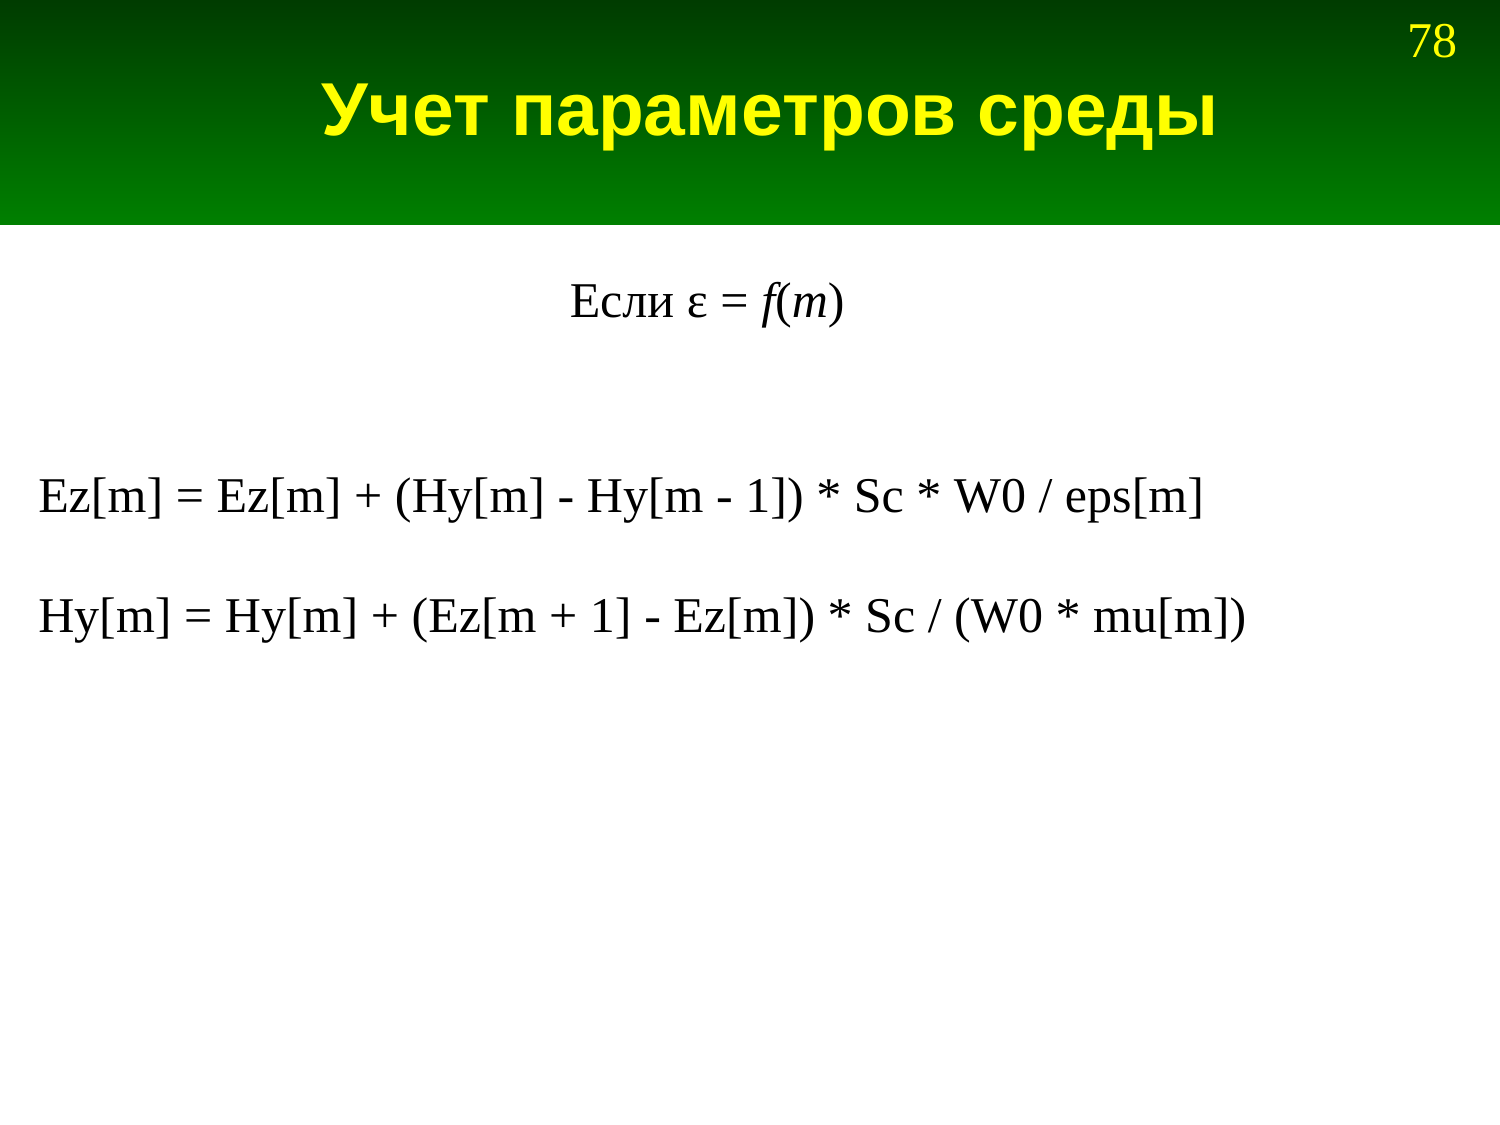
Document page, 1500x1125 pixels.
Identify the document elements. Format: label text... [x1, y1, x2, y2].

text_box Если ε = f(m) [555, 259, 1022, 347]
title Учет параметров среды [100, 7, 1441, 204]
text_box Ez[m] = Ez[m] + (Hy[m] - Hy[m - 1]) * Sc * W0 / eps[m] Hy[m] = Hy[m] + (Ez[m + 1] - Ez[m]) * Sc / (W0 * mu[m]) [23, 454, 1465, 650]
